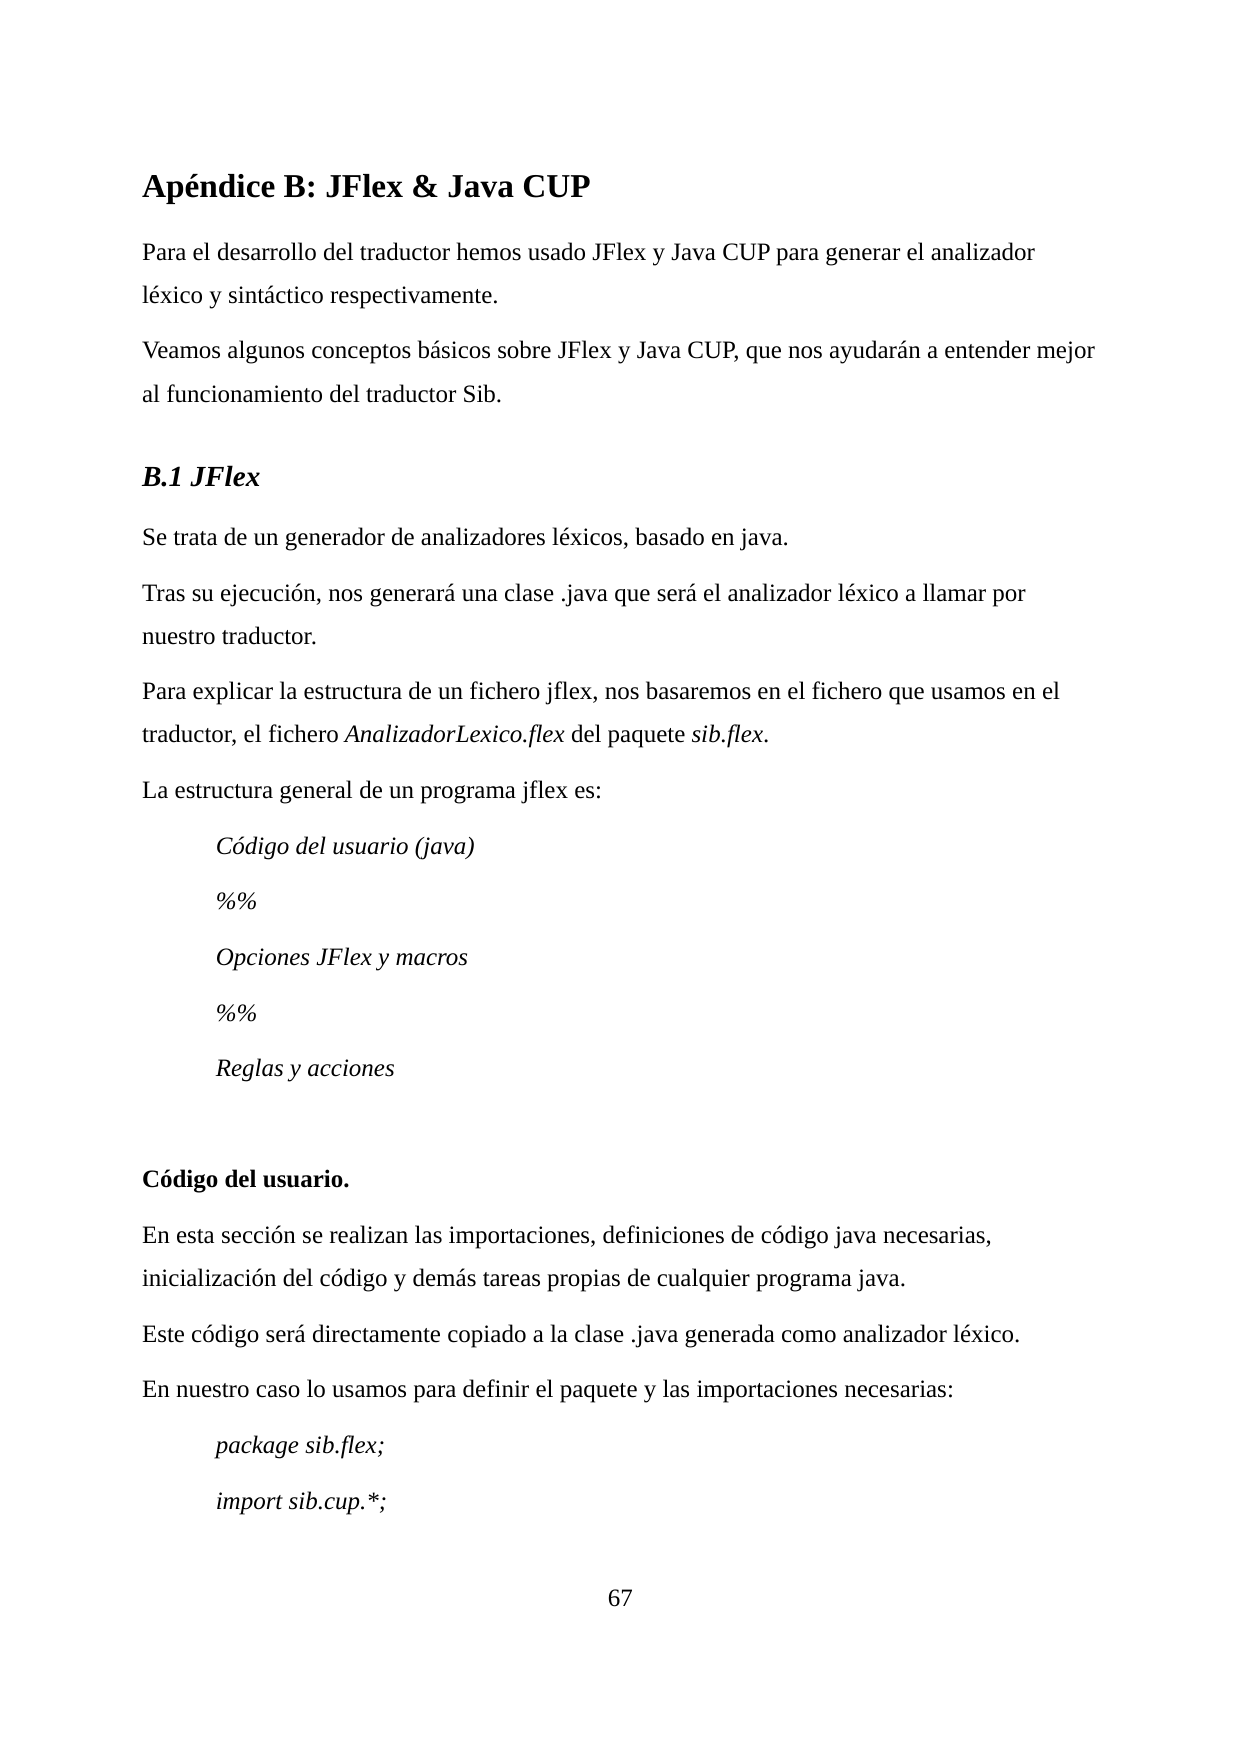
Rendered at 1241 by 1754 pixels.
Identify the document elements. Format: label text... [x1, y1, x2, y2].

text En nuestro caso lo usamos para definir el paquete y las importaciones necesarias: [142, 1374, 1098, 1403]
text %% [142, 886, 1098, 915]
text Para explicar la estructura de un fichero jflex, nos basaremos en el fichero que usamos en el traductor, el fichero AnalizadorLexico.flex del paquete sib.flex. [142, 676, 1098, 748]
text package sib.flex; [142, 1430, 1098, 1459]
text La estructura general de un programa jflex es: [142, 775, 1098, 804]
text En esta sección se realizan las importaciones, definiciones de código java necesarias, inicialización del código y demás tareas propias de cualquier programa java. [142, 1220, 1098, 1292]
text %% [142, 998, 1098, 1026]
text Para el desarrollo del traductor hemos usado JFlex y Java CUP para generar el analizador léxico y sintáctico respectivamente. [142, 237, 1098, 309]
text Código del usuario (java) [142, 831, 1098, 859]
subtitle B.1 JFlex [142, 459, 1098, 493]
text Se trata de un generador de analizadores léxicos, basado en java. [142, 522, 1098, 551]
text Este código será directamente copiado a la clase .java generada como analizador léxico. [142, 1319, 1098, 1348]
text Tras su ejecución, nos generará una clase .java que será el analizador léxico a llamar por nuestro traductor. [142, 578, 1098, 649]
subtitle Apéndice B: JFlex & Java CUP [142, 167, 1098, 205]
text Reglas y acciones [142, 1053, 1098, 1082]
text import sib.cup.*; [142, 1486, 1098, 1514]
text Opciones JFlex y macros [142, 942, 1098, 971]
text Código del usuario. [142, 1164, 1098, 1193]
text Veamos algunos conceptos básicos sobre JFlex y Java CUP, que nos ayudarán a entender mejor al funcionamiento del traductor Sib. [142, 336, 1098, 407]
